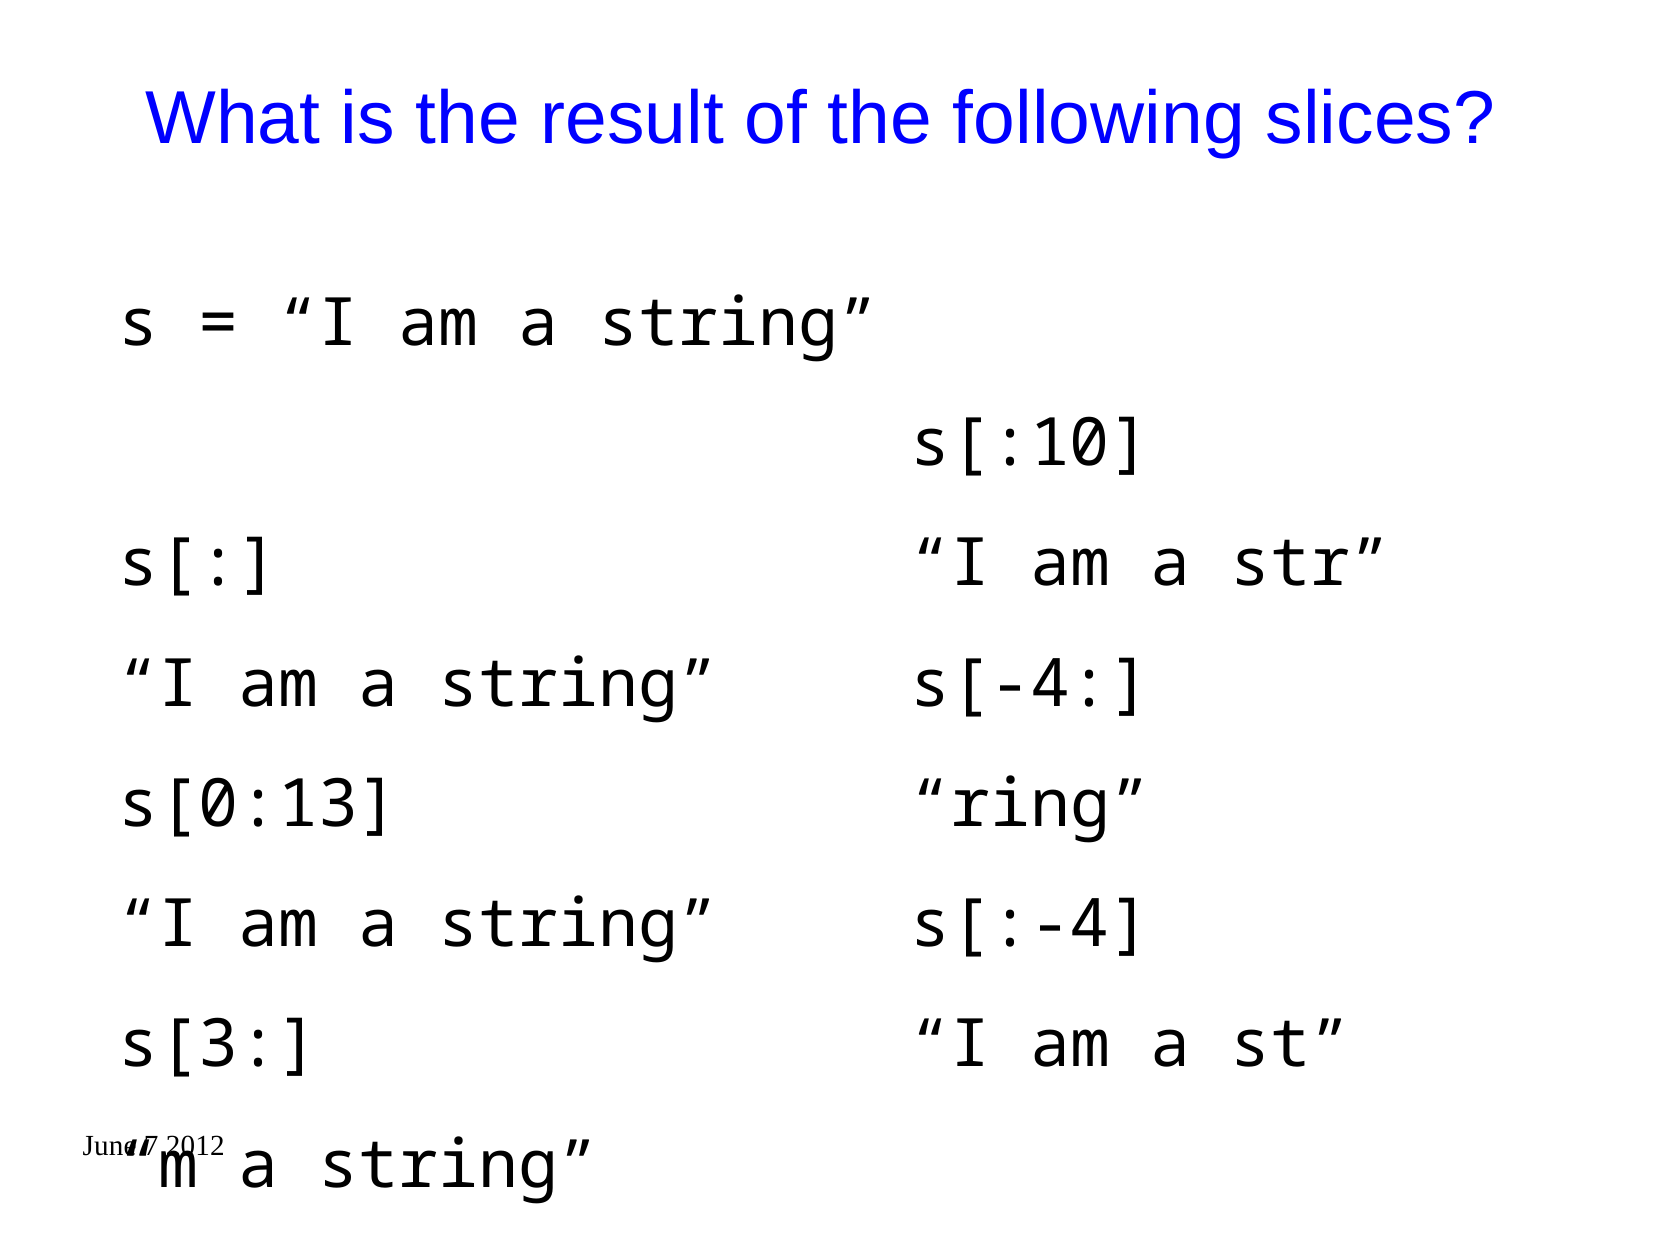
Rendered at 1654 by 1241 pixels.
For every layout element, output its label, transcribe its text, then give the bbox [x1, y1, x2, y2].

list s = “I am a string” s[:] “I am a string” s[0:13] “I am a string” s[3:] “m a string” [47, 274, 839, 1093]
title What is the result of the following slices? [76, 58, 1565, 178]
list s[:10] “I am a str” s[-4:] “ring” s[:-4] “I am a st” [839, 274, 1566, 1093]
